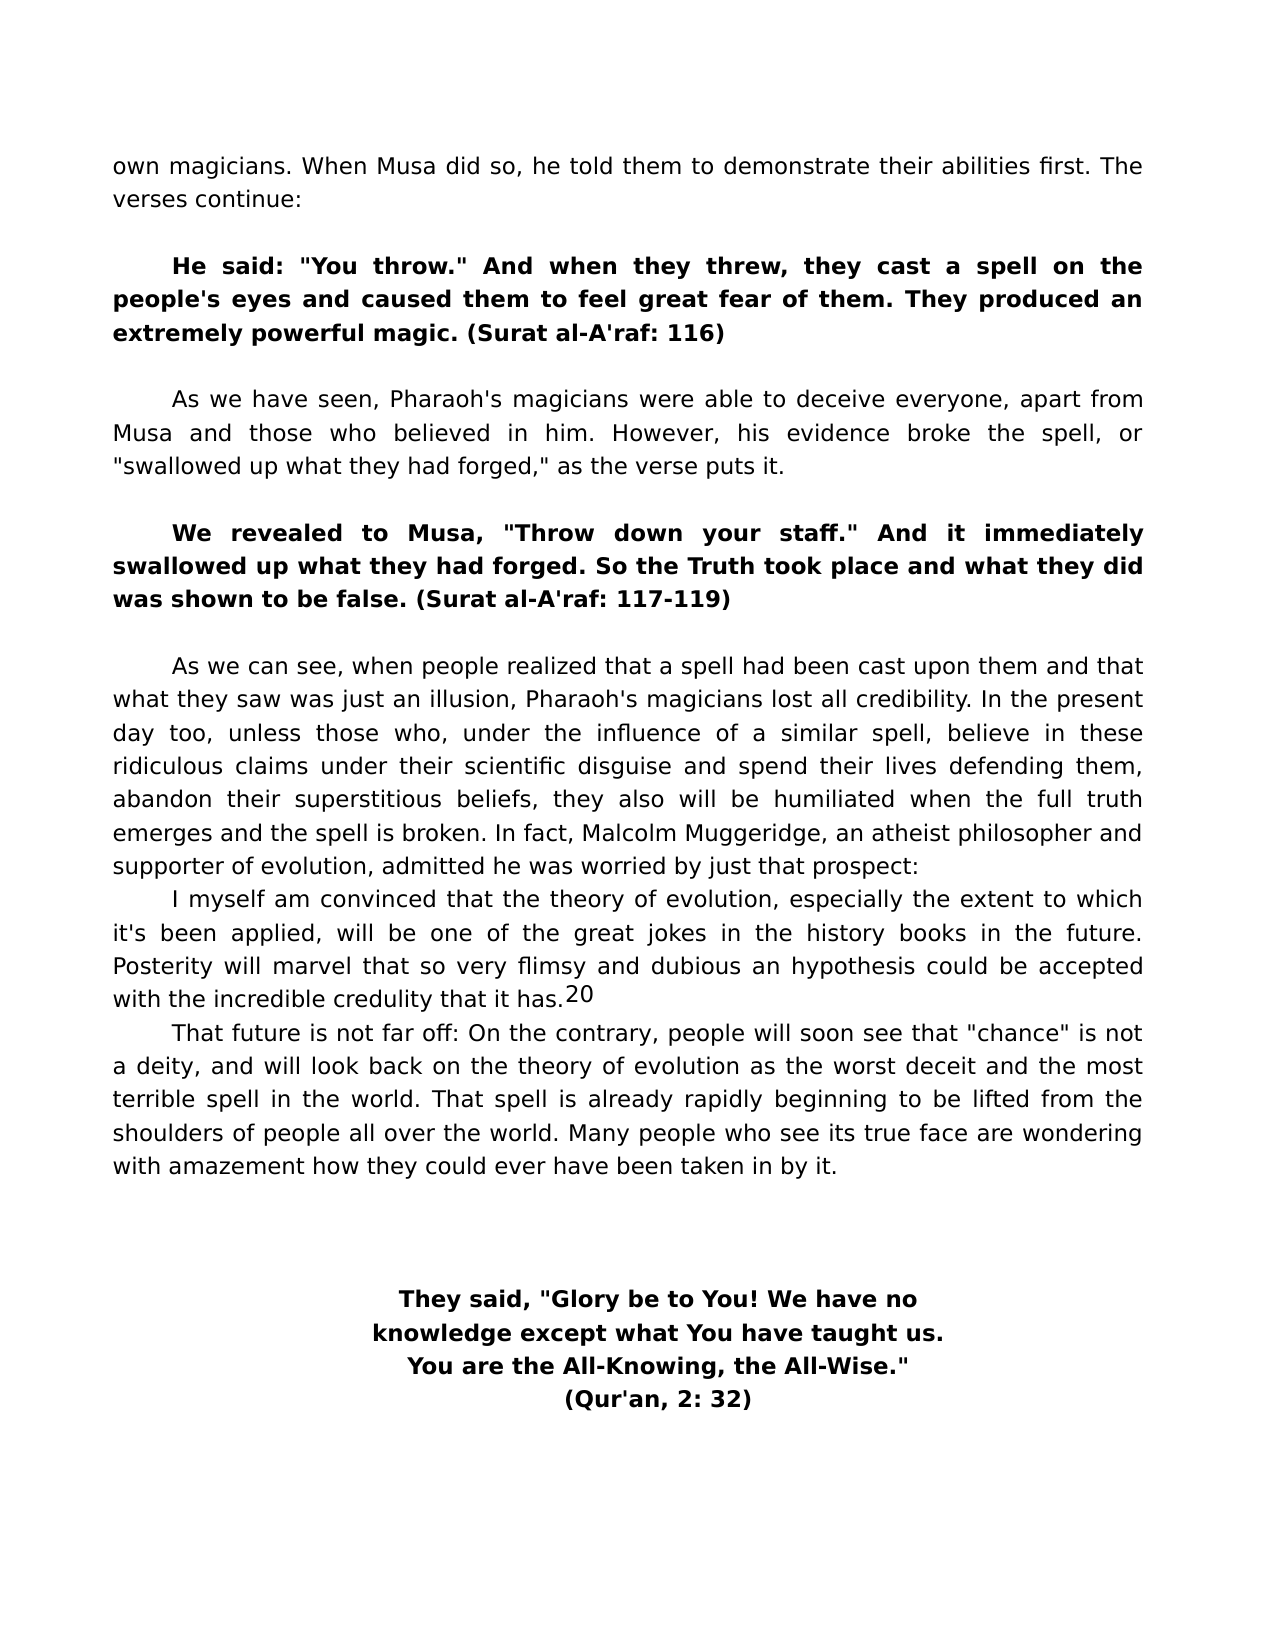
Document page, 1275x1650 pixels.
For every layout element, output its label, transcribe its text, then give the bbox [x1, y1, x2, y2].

text I myself am convinced that the theory of evolution, especially the extent to which it's been applied, will be one of the great jokes in the history books in the future. Posterity will marvel that so very flimsy and dubious an hypothesis could be accepted with the incredible credulity that it has.20 [112, 881, 1145, 1014]
text That future is not far off: On the contrary, people will soon see that "chance" is not a deity, and will look back on the theory of evolution as the worst deceit and the most terrible spell in the world. That spell is already rapidly beginning to be lifted from the shoulders of people all over the world. Many people who see its true face are wondering with amazement how they could ever have been taken in by it. [112, 1014, 1145, 1181]
text You are the All-Knowing, the All-Wise." [112, 1348, 1145, 1381]
text own magicians. When Musa did so, he told them to demonstrate their abilities first. The verses continue: [112, 148, 1145, 214]
text We revealed to Musa, "Throw down your staff." And it immediately swallowed up what they had forged. So the Truth took place and what they did was shown to be false. (Surat al-A'raf: 117-119) [112, 514, 1145, 614]
text knowledge except what You have taught us. [112, 1314, 1145, 1348]
text As we have seen, Pharaoh's magicians were able to deceive everyone, apart from Musa and those who believed in him. However, his evidence broke the spell, or "swallowed up what they had forged," as the verse puts it. [112, 381, 1145, 481]
text They said, "Glory be to You! We have no [112, 1281, 1145, 1314]
text (Qur'an, 2: 32) [112, 1381, 1145, 1414]
text As we can see, when people realized that a spell had been cast upon them and that what they saw was just an illusion, Pharaoh's magicians lost all credibility. In the present day too, unless those who, under the influence of a similar spell, believe in these ridiculous claims under their scientific disguise and spend their lives defending them, abandon their superstitious beliefs, they also will be humiliated when the full truth emerges and the spell is broken. In fact, Malcolm Muggeridge, an atheist philosopher and supporter of evolution, admitted he was worried by just that prospect: [112, 648, 1145, 881]
text He said: "You throw." And when they threw, they cast a spell on the people's eyes and caused them to feel great fear of them. They produced an extremely powerful magic. (Surat al-A'raf: 116) [112, 248, 1145, 348]
